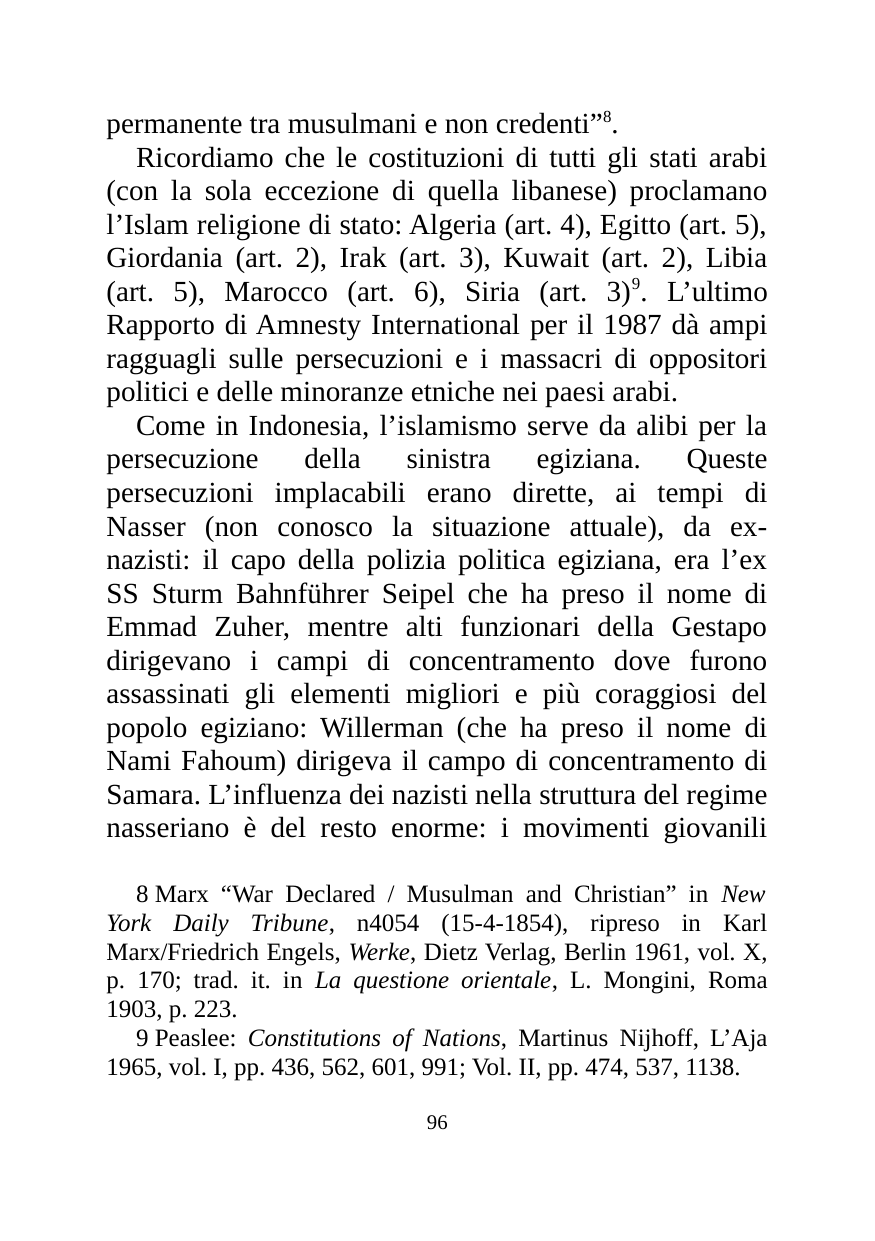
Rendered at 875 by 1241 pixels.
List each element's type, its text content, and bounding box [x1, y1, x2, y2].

text Come in Indonesia, l’islamismo serve da alibi per la persecuzione della sinistra egiziana. Queste persecuzioni implacabili erano dirette, ai tempi di Nasser (non conosco la situazione attuale), da ex-nazisti: il capo della polizia politica egiziana, era l’ex SS Sturm Bahnführer Seipel che ha preso il nome di Emmad Zuher, mentre alti funzionari della Gestapo dirigevano i campi di concentramento dove furono assassinati gli elementi migliori e più coraggiosi del popolo egiziano: Willerman (che ha preso il nome di Nami Fahoum) dirigeva il campo di concentramento di Samara. L’influenza dei nazisti nella struttura del regime nasseriano è del resto enorme: i movimenti giovanili [106, 408, 768, 844]
text Peaslee: Constitutions of Nations, Martinus Nijhoff, L’Aja 1965, vol. I, pp. 436, 562, 601, 991; Vol. II, pp. 474, 537, 1138. [106, 1023, 768, 1080]
text permanente tra musulmani e non credenti”. [106, 106, 768, 140]
text Ricordiamo che le costituzioni di tutti gli stati arabi (con la sola eccezione di quella libanese) proclamano l’Islam religione di stato: Algeria (art. 4), Egitto (art. 5), Giordania (art. 2), Irak (art. 3), Kuwait (art. 2), Libia (art. 5), Marocco (art. 6), Siria (art. 3). L’ultimo Rapporto di Amnesty International per il 1987 dà ampi ragguagli sulle persecuzioni e i massacri di oppositori politici e delle minoranze etniche nei paesi arabi. [106, 140, 768, 408]
text Marx “War Declared / Musulman and Christian” in New York Daily Tribune, n4054 (15-4-1854), ripreso in Karl Marx/Friedrich Engels, Werke, Dietz Verlag, Berlin 1961, vol. X, p. 170; trad. it. in La questione orientale, L. Mongini, Roma 1903, p. 223. [106, 879, 768, 1023]
